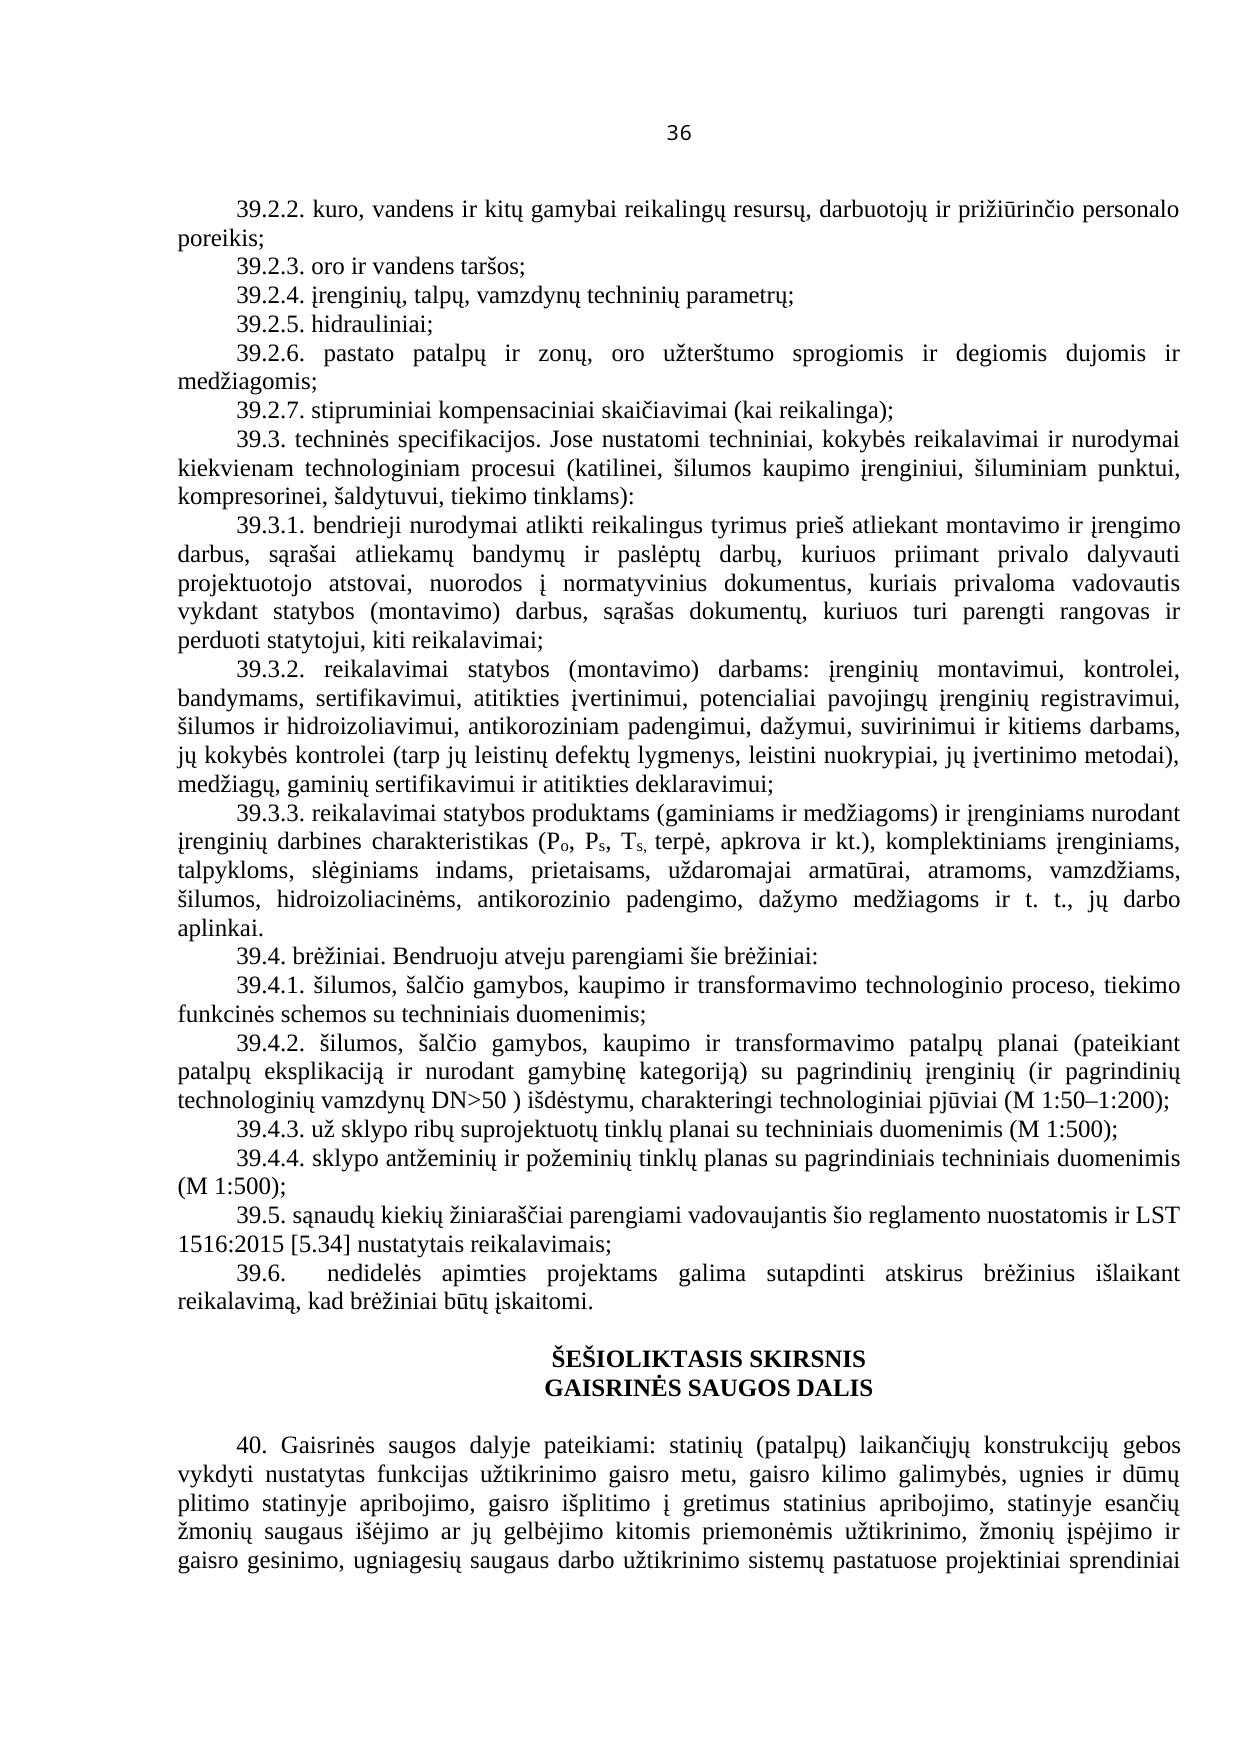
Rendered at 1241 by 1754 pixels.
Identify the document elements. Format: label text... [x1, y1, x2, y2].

text 39.4. brėžiniai. Bendruoju atveju parengiami šie brėžiniai: [177, 941, 1181, 970]
text ŠEŠIOLIKTASIS SKIRSNIS [177, 1344, 1181, 1373]
text 39.4.1. šilumos, šalčio gamybos, kaupimo ir transformavimo technologinio proceso, tiekimo funkcinės schemos su techniniais duomenimis; [177, 970, 1181, 1028]
text 39.6. nedidelės apimties projektams galima sutapdinti atskirus brėžinius išlaikant reikalavimą, kad brėžiniai būtų įskaitomi. [177, 1258, 1181, 1315]
text 39.3.1. bendrieji nurodymai atlikti reikalingus tyrimus prieš atliekant montavimo ir įrengimo darbus, sąrašai atliekamų bandymų ir paslėptų darbų, kuriuos priimant privalo dalyvauti projektuotojo atstovai, nuorodos į normatyvinius dokumentus, kuriais privaloma vadovautis vykdant statybos (montavimo) darbus, sąrašas dokumentų, kuriuos turi parengti rangovas ir perduoti statytojui, kiti reikalavimai; [177, 510, 1181, 654]
text 39.2.3. oro ir vandens taršos; [177, 251, 1181, 280]
text 39.3.3. reikalavimai statybos produktams (gaminiams ir medžiagoms) ir įrenginiams nurodant įrenginių darbines charakteristikas (Po, Ps, Ts, terpė, apkrova ir kt.), komplektiniams įrenginiams, talpykloms, slėginiams indams, prietaisams, uždaromajai armatūrai, atramoms, vamzdžiams, šilumos, hidroizoliacinėms, antikorozinio padengimo, dažymo medžiagoms ir t. t., jų darbo aplinkai. [177, 798, 1181, 941]
text GAISRINĖS SAUGOS DALIS [177, 1373, 1181, 1401]
text 39.5. sąnaudų kiekių žiniaraščiai parengiami vadovaujantis šio reglamento nuostatomis ir LST 1516:2015 [5.34] nustatytais reikalavimais; [177, 1200, 1181, 1258]
text 39.4.3. už sklypo ribų suprojektuotų tinklų planai su techniniais duomenimis (M 1:500); [177, 1114, 1181, 1143]
text 39.3.2. reikalavimai statybos (montavimo) darbams: įrenginių montavimui, kontrolei, bandymams, sertifikavimui, atitikties įvertinimui, potencialiai pavojingų įrenginių registravimui, šilumos ir hidroizoliavimui, antikoroziniam padengimui, dažymui, suvirinimui ir kitiems darbams, jų kokybės kontrolei (tarp jų leistinų defektų lygmenys, leistini nuokrypiai, jų įvertinimo metodai), medžiagų, gaminių sertifikavimui ir atitikties deklaravimui; [177, 654, 1181, 798]
text 39.2.5. hidrauliniai; [177, 309, 1181, 338]
text 39.2.4. įrenginių, talpų, vamzdynų techninių parametrų; [177, 280, 1181, 309]
text 39.4.4. sklypo antžeminių ir požeminių tinklų planas su pagrindiniais techniniais duomenimis (M 1:500); [177, 1143, 1181, 1200]
text 39.2.6. pastato patalpų ir zonų, oro užterštumo sprogiomis ir degiomis dujomis ir medžiagomis; [177, 338, 1181, 395]
text 39.2.7. stipruminiai kompensaciniai skaičiavimai (kai reikalinga); [177, 395, 1181, 424]
text 39.3. techninės specifikacijos. Jose nustatomi techniniai, kokybės reikalavimai ir nurodymai kiekvienam technologiniam procesui (katilinei, šilumos kaupimo įrenginiui, šiluminiam punktui, kompresorinei, šaldytuvui, tiekimo tinklams): [177, 424, 1181, 510]
text 39.2.2. kuro, vandens ir kitų gamybai reikalingų resursų, darbuotojų ir prižiūrinčio personalo poreikis; [177, 194, 1181, 251]
text 40. Gaisrinės saugos dalyje pateikiami: statinių (patalpų) laikančiųjų konstrukcijų gebos vykdyti nustatytas funkcijas užtikrinimo gaisro metu, gaisro kilimo galimybės, ugnies ir dūmų plitimo statinyje apribojimo, gaisro išplitimo į gretimus statinius apribojimo, statinyje esančių žmonių saugaus išėjimo ar jų gelbėjimo kitomis priemonėmis užtikrinimo, žmonių įspėjimo ir gaisro gesinimo, ugniagesių saugaus darbo užtikrinimo sistemų pastatuose projektiniai sprendiniai [177, 1430, 1181, 1574]
text 39.4.2. šilumos, šalčio gamybos, kaupimo ir transformavimo patalpų planai (pateikiant patalpų eksplikaciją ir nurodant gamybinę kategoriją) su pagrindinių įrenginių (ir pagrindinių technologinių vamzdynų DN>50 ) išdėstymu, charakteringi technologiniai pjūviai (M 1:50–1:200); [177, 1028, 1181, 1114]
